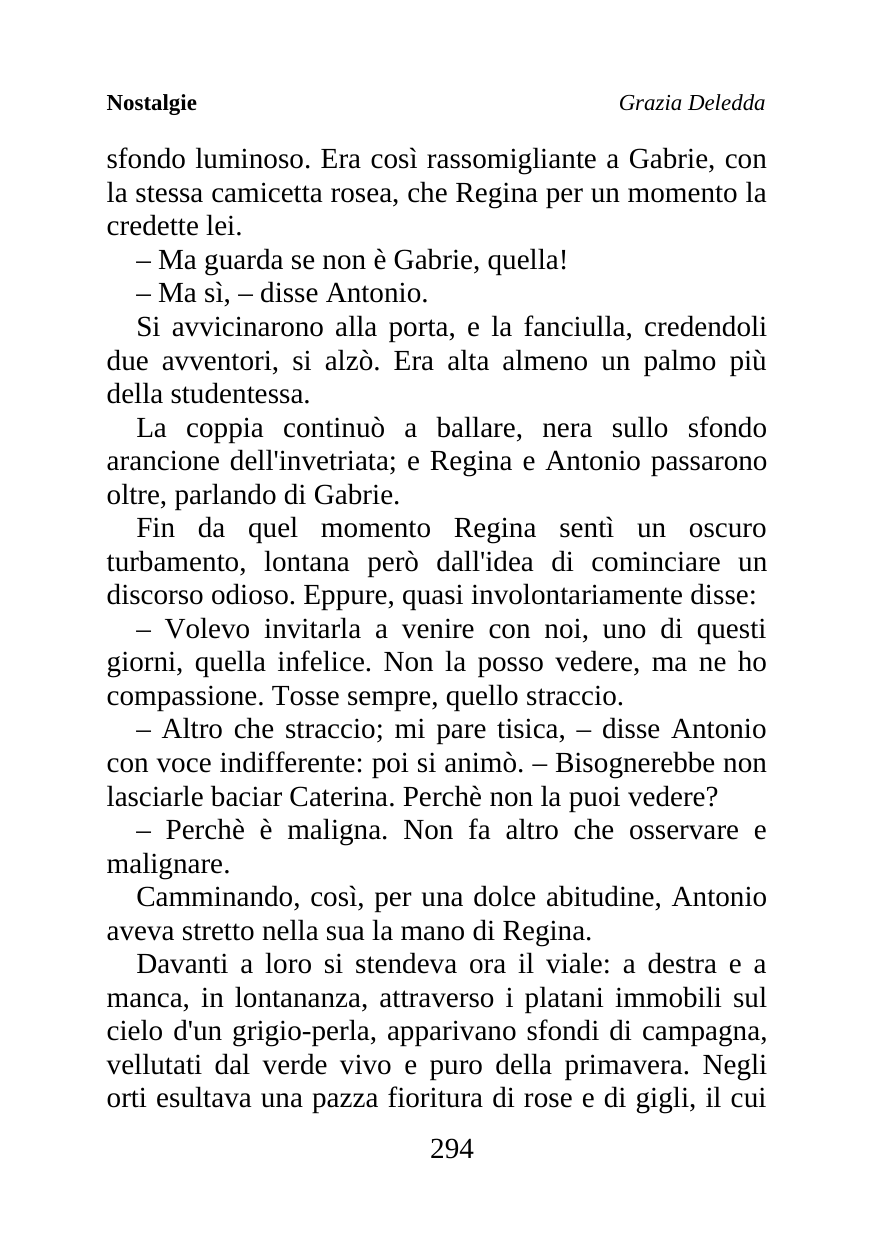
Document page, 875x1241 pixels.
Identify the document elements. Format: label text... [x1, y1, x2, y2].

text La coppia continuò a ballare, nera sullo sfondo arancione dell'invetriata; e Regina e Antonio passarono oltre, parlando di Gabrie. [106, 410, 768, 510]
text sfondo luminoso. Era così rassomigliante a Gabrie, con la stessa camicetta rosea, che Regina per un momento la credette lei. [106, 141, 768, 242]
text Fin da quel momento Regina sentì un oscuro turbamento, lontana però dall'idea di cominciare un discorso odioso. Eppure, quasi involontariamente disse: [106, 510, 768, 611]
text – Perchè è maligna. Non fa altro che osservare e malignare. [106, 812, 768, 879]
text – Ma guarda se non è Gabrie, quella! [106, 242, 768, 276]
text – Ma sì, – disse Antonio. [106, 276, 768, 309]
text – Altro che straccio; mi pare tisica, – disse Antonio con voce indifferente: poi si animò. – Bisognerebbe non lasciarle baciar Caterina. Perchè non la puoi vedere? [106, 712, 768, 812]
text – Volevo invitarla a venire con noi, uno di questi giorni, quella infelice. Non la posso vedere, ma ne ho compassione. Tosse sempre, quello straccio. [106, 611, 768, 712]
text Si avvicinarono alla porta, e la fanciulla, credendoli due avventori, si alzò. Era alta almeno un palmo più della studentessa. [106, 309, 768, 410]
text Camminando, così, per una dolce abitudine, Antonio aveva stretto nella sua la mano di Regina. [106, 879, 768, 946]
text Davanti a loro si stendeva ora il viale: a destra e a manca, in lontananza, attraverso i platani immobili sul cielo d'un grigio-perla, apparivano sfondi di campagna, vellutati dal verde vivo e puro della primavera. Negli orti esultava una pazza fioritura di rose e di gigli, il cui [106, 946, 768, 1114]
